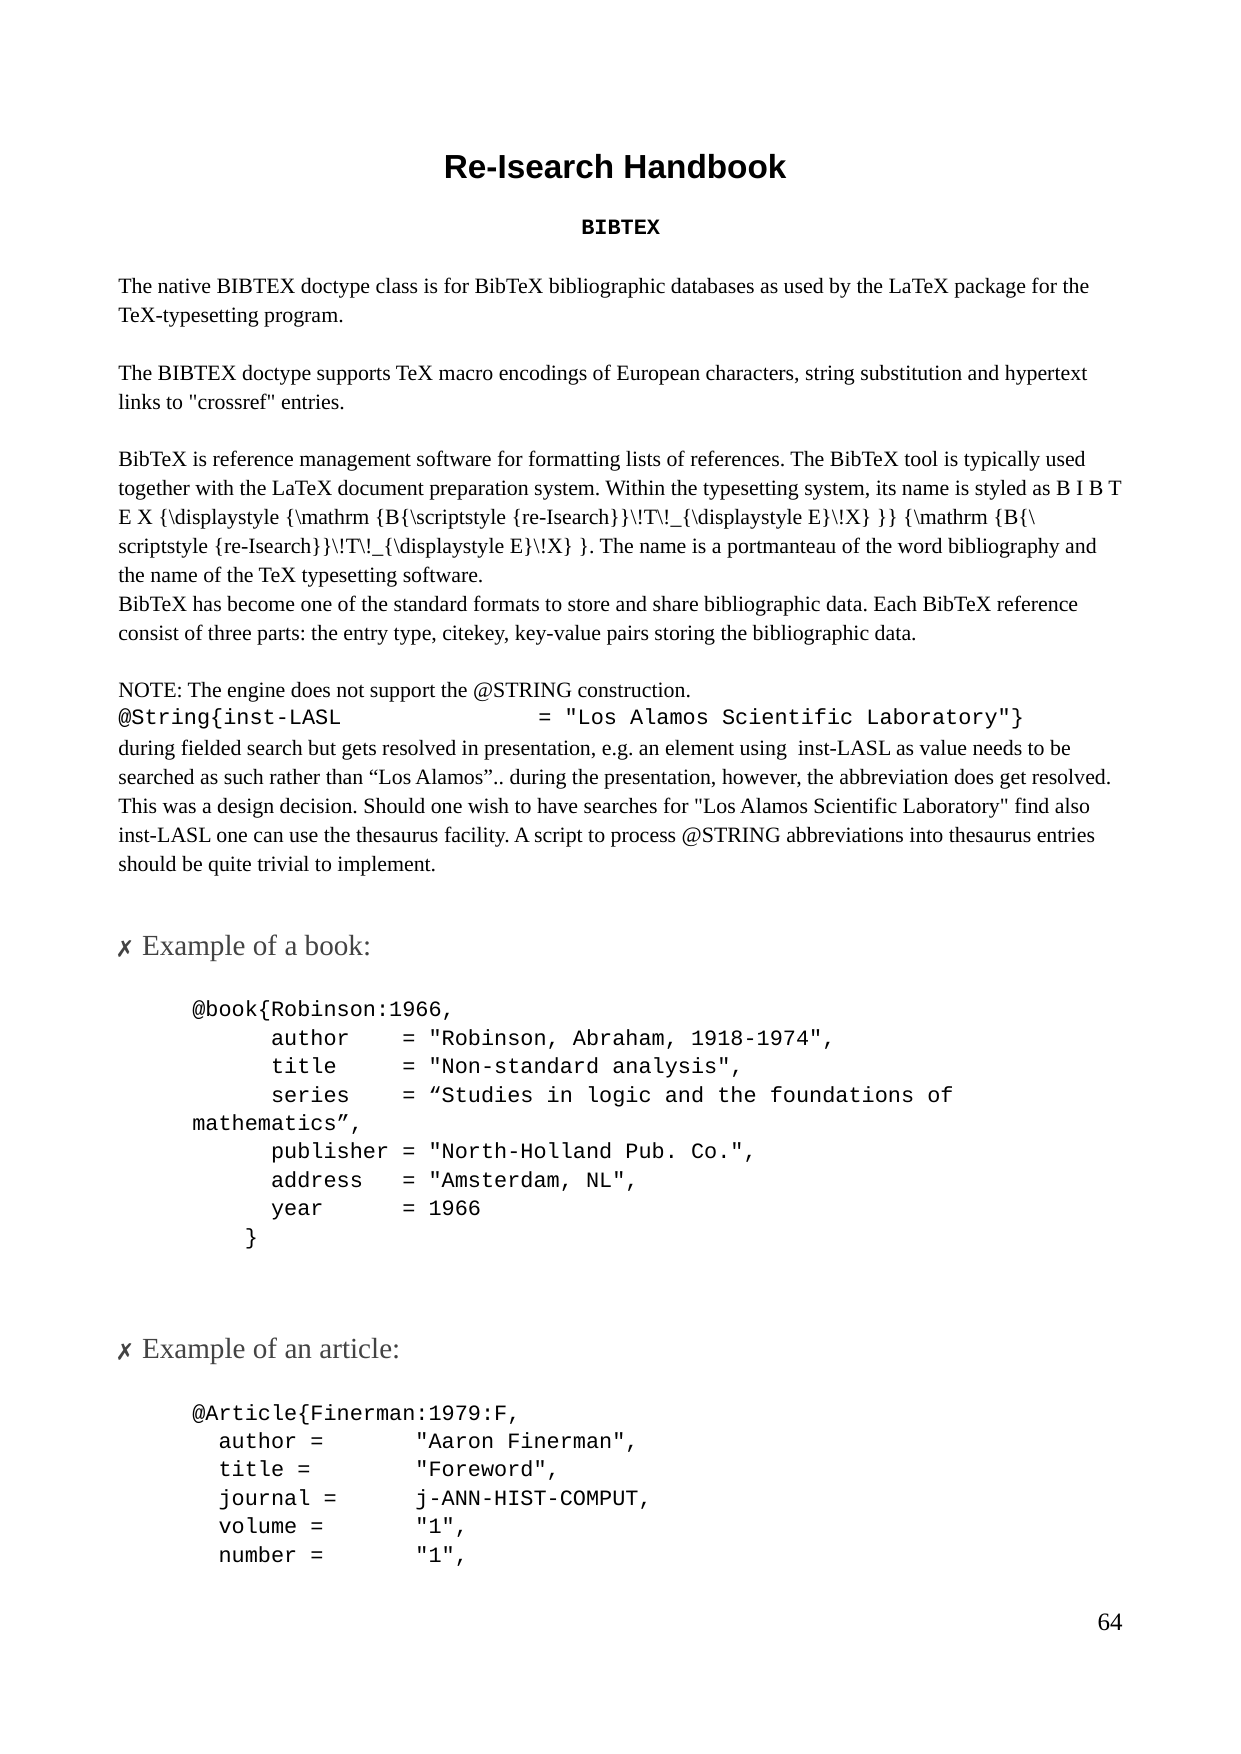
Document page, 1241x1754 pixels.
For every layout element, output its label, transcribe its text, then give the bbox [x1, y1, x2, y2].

text The BIBTEX doctype supports TeX macro encodings of European characters, string substitution and hypertext links to "crossref" entries. [118, 360, 1122, 414]
text @book{Robinson:1966, [192, 998, 1122, 1023]
text series = “Studies in logic and the foundations of mathematics”, [192, 1084, 1122, 1137]
text BibTeX has become one of the standard formats to store and share bibliographic data. Each BibTeX reference consist of three parts: the entry type, citekey, key-value pairs storing the bibliographic data. [118, 591, 1122, 645]
text title = "Non-standard analysis", [192, 1055, 1122, 1080]
text @String{inst-LASL = "Los Alamos Scientific Laboratory"} [118, 706, 1122, 731]
text BibTeX is reference management software for formatting lists of references. The BibTeX tool is typically used together with the LaTeX document preparation system. Within the typesetting system, its name is styled as B I B T E X {\displaystyle {\mathrm {B{\scriptstyle {re-Isearch}}\!T\!_{\displaystyle E}\!X} }} {\mathrm {B{\scriptstyle {re-Isearch}}\!T\!_{\displaystyle E}\!X} }. The name is a portmanteau of the word bibliography and the name of the TeX typesetting software. [118, 446, 1122, 587]
text @Article{Finerman:1979:F, [192, 1402, 1122, 1426]
text number = "1", [192, 1544, 1122, 1569]
text journal = j-ANN-HIST-COMPUT, [192, 1487, 1122, 1512]
text during fielded search but gets resolved in presentation, e.g. an element using inst-LASL as value needs to be searched as such rather than “Los Alamos”.. during the presentation, however, the abbreviation does get resolved. This was a design decision. Should one wish to have searches for "Los Alamos Scientific Laboratory" find also inst-LASL one can use the thesaurus facility. A script to process @STRING abbreviations into thesaurus entries should be quite trivial to implement. [118, 735, 1122, 876]
text author = "Aaron Finerman", [192, 1430, 1122, 1455]
text The native BIBTEX doctype class is for BibTeX bibliographic databases as used by the LaTeX package for the TeX-typesetting program. [118, 273, 1122, 327]
text address = "Amsterdam, NL", [192, 1169, 1122, 1194]
text BIBTEX [118, 216, 1122, 241]
text NOTE: The engine does not support the @STRING construction. [118, 677, 1122, 703]
text } [192, 1226, 1122, 1251]
text year = 1966 [192, 1197, 1122, 1222]
text publisher = "North-Holland Pub. Co.", [192, 1141, 1122, 1165]
text title = "Foreword", [192, 1458, 1122, 1483]
text volume = "1", [192, 1515, 1122, 1540]
subtitle Example of a book: [118, 928, 1122, 962]
text author = "Robinson, Abraham, 1918-1974", [192, 1027, 1122, 1052]
subtitle Example of an article: [118, 1331, 1122, 1365]
